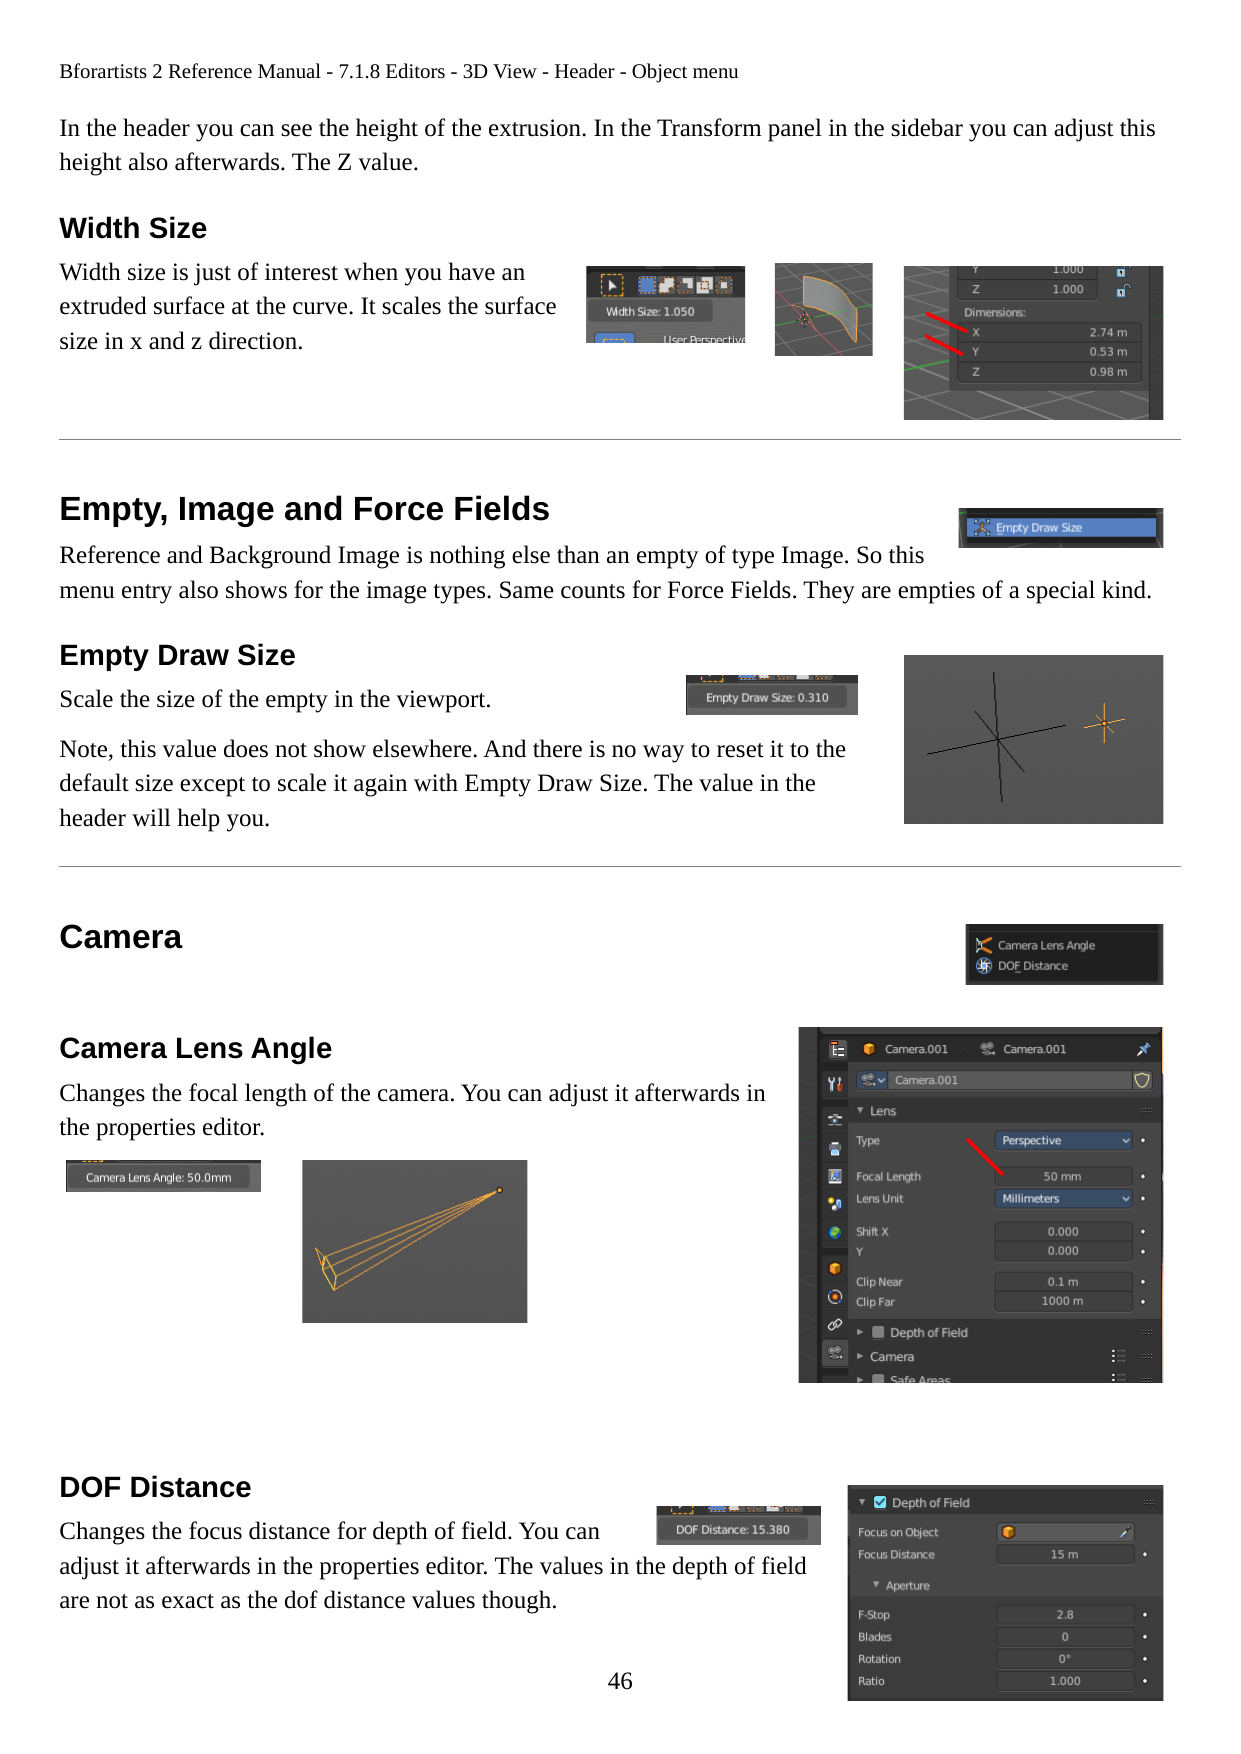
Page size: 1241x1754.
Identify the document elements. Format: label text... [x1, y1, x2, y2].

text Width size is just of interest when you have an extruded surface at the curve. It scales the surface size in x and z direction. [59, 257, 1181, 355]
subtitle Camera Lens Angle [59, 1031, 798, 1065]
picture [847, 1485, 1164, 1701]
text Note, this value does not show elsewhere. And there is no way to reset it to the default size except to scale it again with Empty Draw Size. The value in the header will help you. [59, 734, 1181, 831]
picture [656, 1506, 821, 1545]
text In the header you can see the height of the extrusion. In the Transform panel in the sidebar you can adjust this height also afterwards. The Z value. [59, 113, 1181, 176]
subtitle Camera [59, 917, 1181, 955]
text Reference and Background Image is nothing else than an empty of type Image. So this menu entry also shows for the image types. Same counts for Force Fields. They are empties of a special kind. [59, 540, 1181, 603]
picture [66, 1160, 261, 1192]
text [858, 684, 904, 713]
picture [904, 655, 1164, 824]
picture [903, 266, 1164, 420]
picture [586, 266, 746, 343]
picture [958, 508, 1164, 548]
picture [774, 263, 873, 356]
subtitle DOF Distance [59, 1470, 1181, 1504]
subtitle Width Size [59, 211, 1181, 244]
subtitle Empty, Image and Force Fields [59, 489, 1181, 528]
picture [686, 675, 858, 715]
text Changes the focus distance for depth of field. You can adjust it afterwards in the properties editor. The values in the depth of field are not as exact as the dof distance values though. [59, 1516, 847, 1614]
picture [798, 1027, 1164, 1383]
text Scale the size of the empty in the viewport. [59, 684, 686, 713]
picture [302, 1160, 528, 1323]
text Changes the focal length of the camera. You can adjust it afterwards in the properties editor. [59, 1078, 798, 1141]
subtitle Empty Draw Size [59, 638, 1181, 672]
picture [965, 924, 1164, 985]
subtitle [1164, 1031, 1181, 1065]
